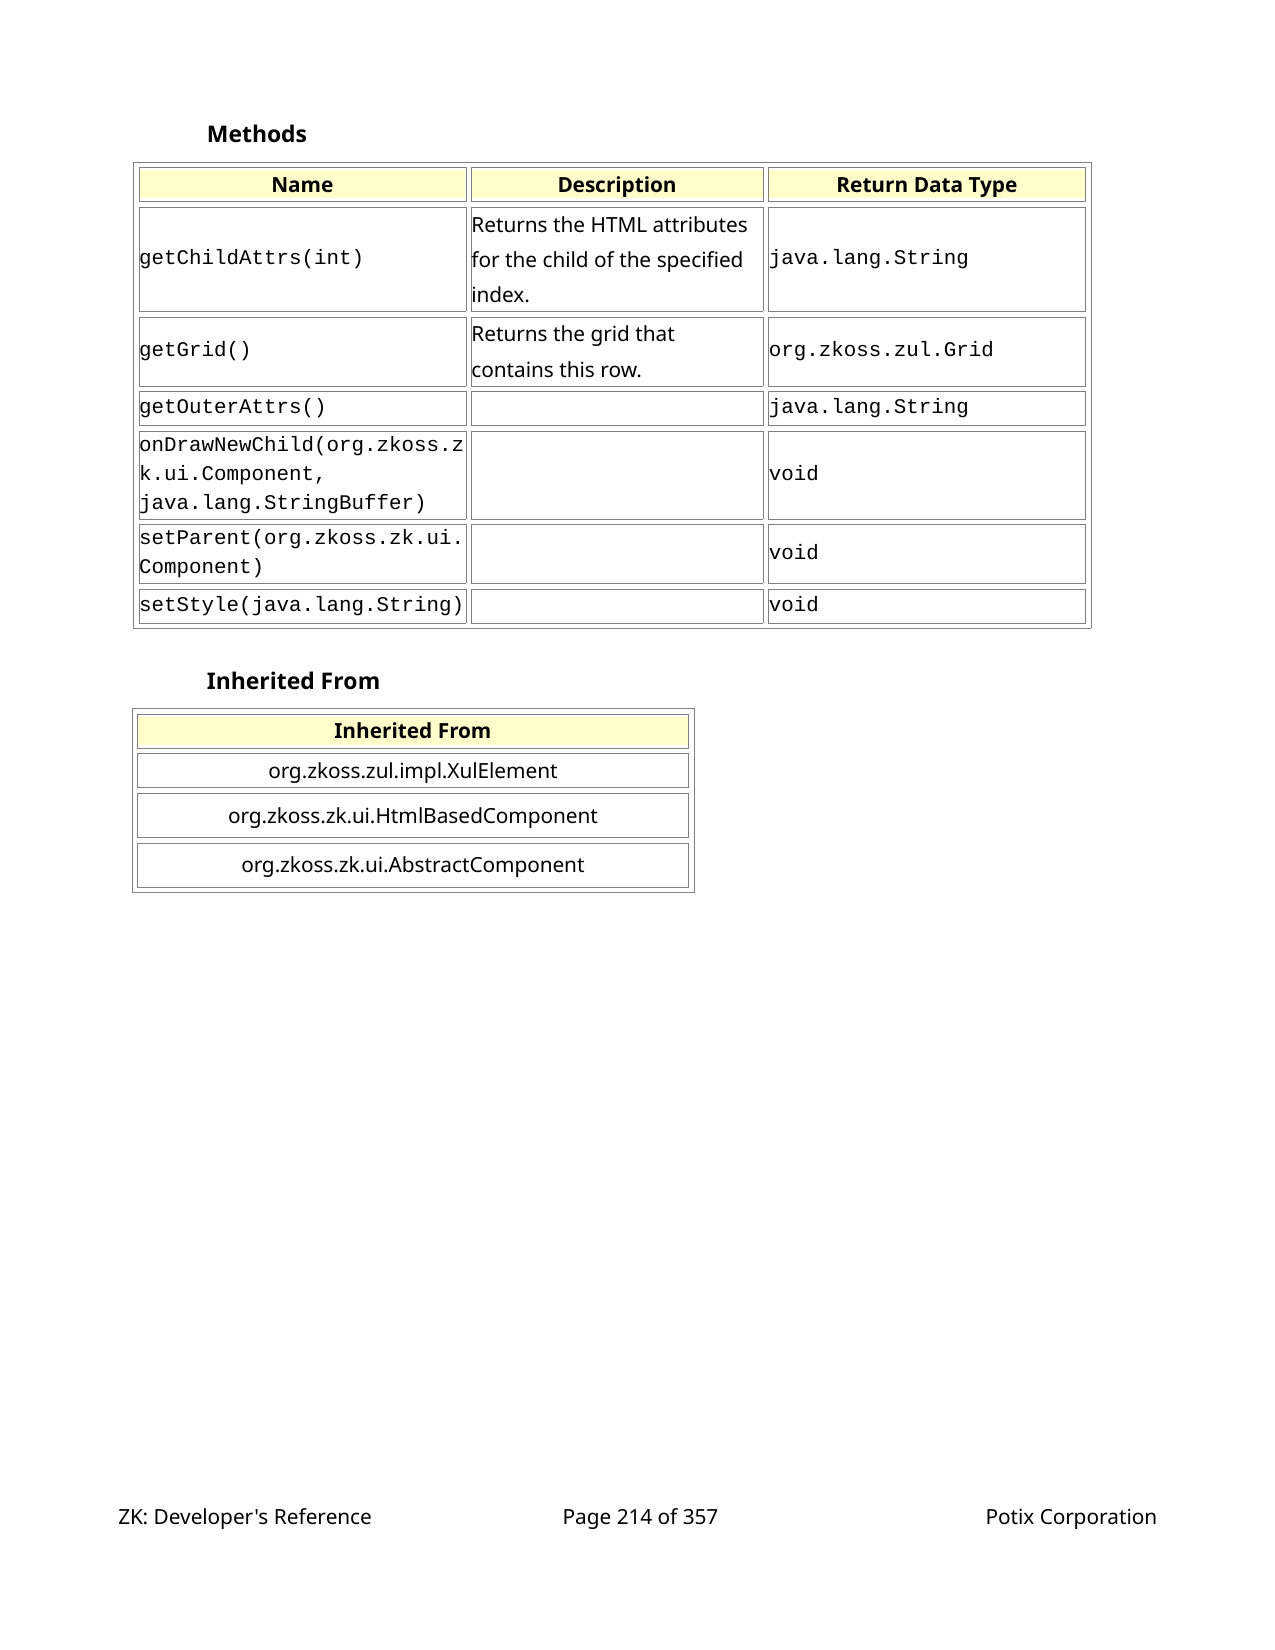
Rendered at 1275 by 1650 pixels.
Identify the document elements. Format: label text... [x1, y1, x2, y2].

table_cell Returns the HTML attributes for the child of the specified index. [468, 201, 766, 311]
table_cell [468, 425, 766, 519]
table_header Return Data Type [766, 163, 1088, 201]
table_cell [472, 432, 763, 519]
table_cell [468, 583, 766, 623]
table_cell java.lang.String [766, 386, 1088, 425]
table_cell Returns the grid that contains this row. [468, 311, 766, 386]
table_cell setParent(org.zkoss.zk.ui.Component) [136, 519, 468, 583]
table_cell [472, 525, 763, 583]
table_cell [468, 386, 766, 425]
subtitle Inherited From [207, 665, 1157, 696]
subtitle Methods [207, 118, 1157, 149]
table_cell [468, 519, 766, 583]
table_cell getOuterAttrs() [136, 386, 468, 425]
table_cell void [766, 519, 1088, 583]
table_cell [472, 392, 763, 425]
table_cell org.zkoss.zul.Grid [766, 311, 1088, 386]
table_cell onDrawNewChild(org.zkoss.zk.ui.Component, java.lang.StringBuffer) [136, 425, 468, 519]
table_cell org.zkoss.zk.ui.HtmlBasedComponent [134, 787, 691, 837]
table_cell getChildAttrs(int) [136, 201, 468, 311]
table_cell getGrid() [136, 311, 468, 386]
table_cell [472, 590, 763, 623]
table_header Inherited From [134, 709, 691, 748]
table_header Description [468, 163, 766, 201]
table_cell void [766, 583, 1088, 623]
table_cell void [766, 425, 1088, 519]
table_cell java.lang.String [766, 201, 1088, 311]
table_header Name [136, 163, 468, 201]
table_cell org.zkoss.zk.ui.AbstractComponent [134, 837, 691, 887]
table_cell setStyle(java.lang.String) [136, 583, 468, 623]
table_cell org.zkoss.zul.impl.XulElement [134, 748, 691, 787]
